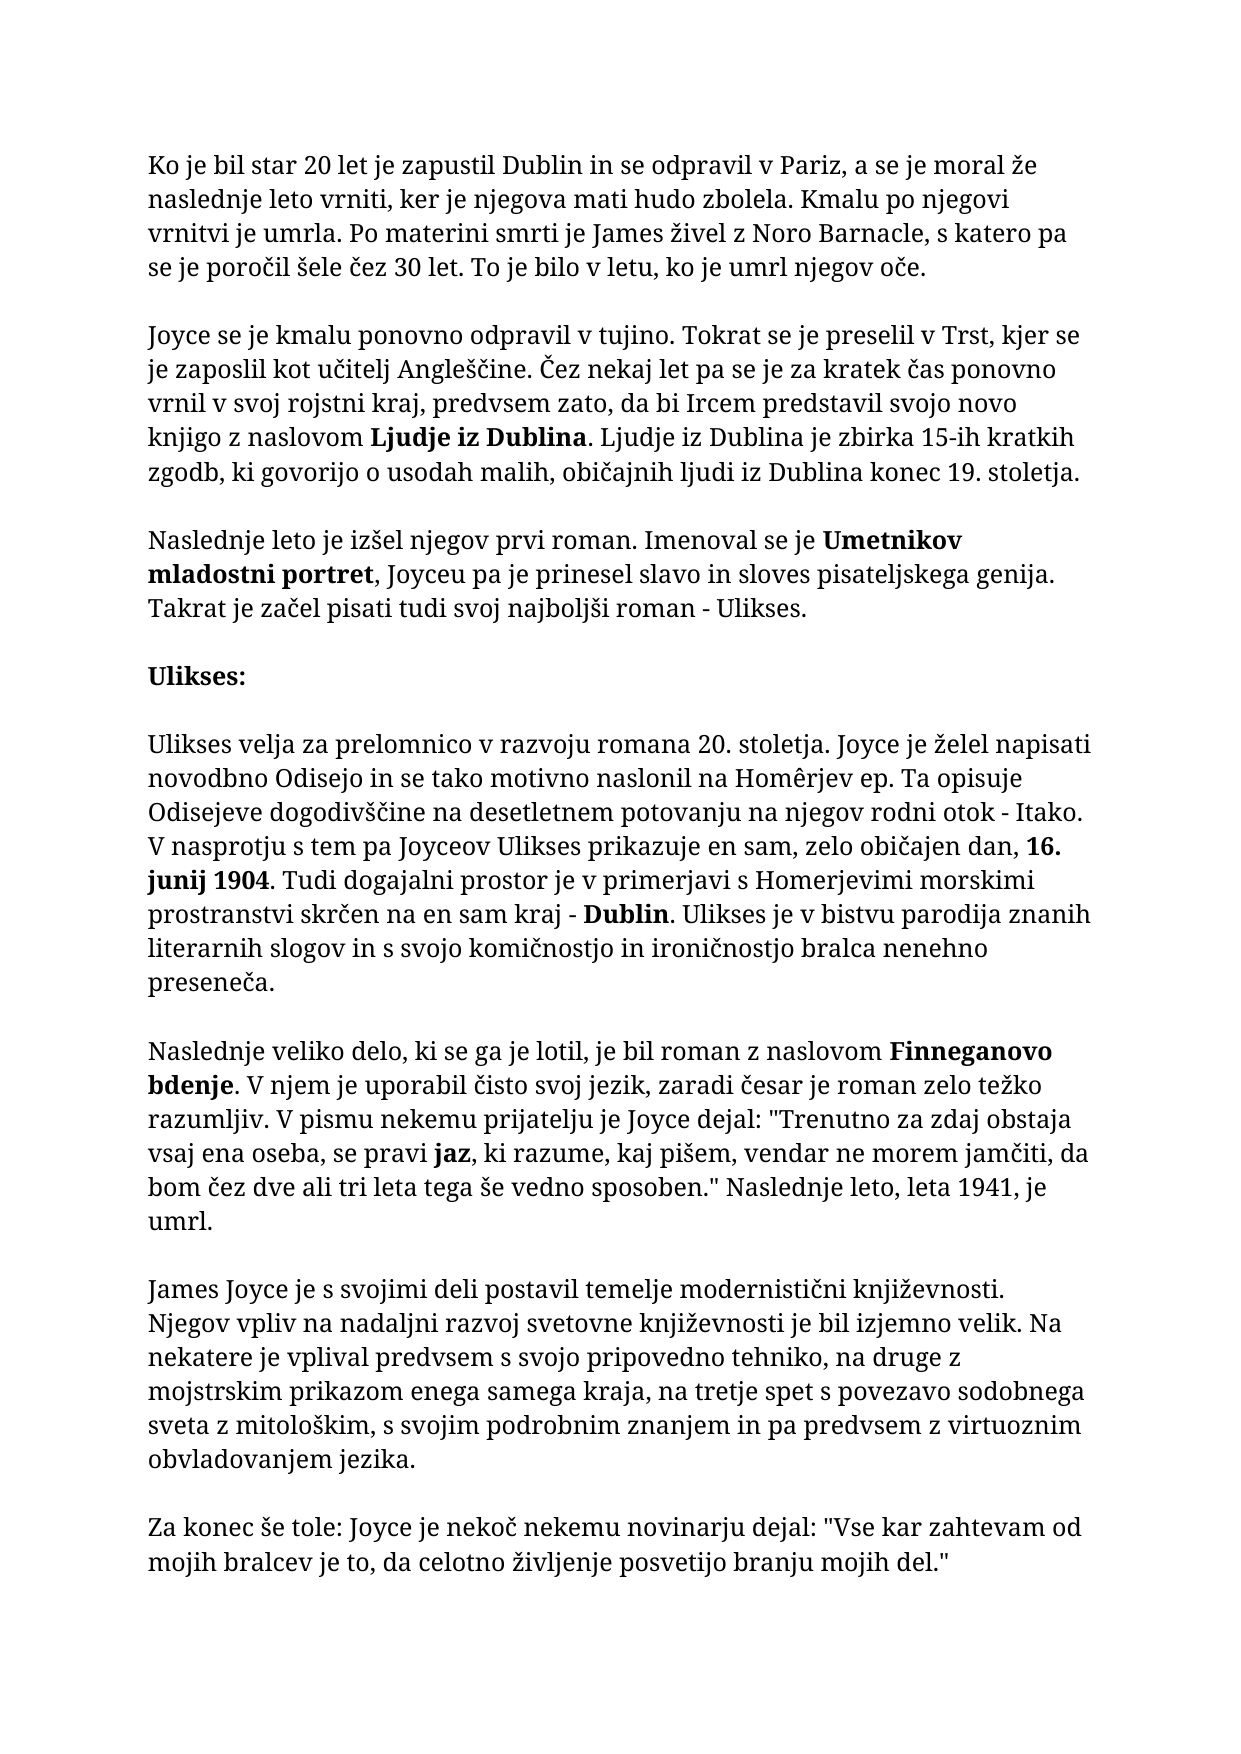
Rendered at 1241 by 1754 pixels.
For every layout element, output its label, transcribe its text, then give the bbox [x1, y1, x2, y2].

text Joyce se je kmalu ponovno odpravil v tujino. Tokrat se je preselil v Trst, kjer se je zaposlil kot učitelj Angleščine. Čez nekaj let pa se je za kratek čas ponovno vrnil v svoj rojstni kraj, predvsem zato, da bi Ircem predstavil svojo novo knjigo z naslovom Ljudje iz Dublina. Ljudje iz Dublina je zbirka 15-ih kratkih zgodb, ki govorijo o usodah malih, običajnih ljudi iz Dublina konec 19. stoletja. [148, 318, 1093, 488]
text Naslednje leto je izšel njegov prvi roman. Imenoval se je Umetnikov mladostni portret, Joyceu pa je prinesel slavo in sloves pisateljskega genija. Takrat je začel pisati tudi svoj najboljši roman - Ulikses. [148, 522, 1093, 624]
text Ulikses velja za prelomnico v razvoju romana 20. stoletja. Joyce je želel napisati novodbno Odisejo in se tako motivno naslonil na Homêrjev ep. Ta opisuje Odisejeve dogodivščine na desetletnem potovanju na njegov rodni otok - Itako. V nasprotju s tem pa Joyceov Ulikses prikazuje en sam, zelo običajen dan, 16. junij 1904. Tudi dogajalni prostor je v primerjavi s Homerjevimi morskimi prostranstvi skrčen na en sam kraj - Dublin. Ulikses je v bistvu parodija znanih literarnih slogov in s svojo komičnostjo in ironičnostjo bralca nenehno preseneča. [148, 727, 1093, 999]
text James Joyce je s svojimi deli postavil temelje modernistični književnosti. Njegov vpliv na nadaljni razvoj svetovne književnosti je bil izjemno velik. Na nekatere je vplival predvsem s svojo pripovedno tehniko, na druge z mojstrskim prikazom enega samega kraja, na tretje spet s povezavo sodobnega sveta z mitološkim, s svojim podrobnim znanjem in pa predvsem z virtuoznim obvladovanjem jezika. [148, 1272, 1093, 1476]
text Ulikses: [148, 658, 1093, 693]
text Za konec še tole: Joyce je nekoč nekemu novinarju dejal: "Vse kar zahtevam od mojih bralcev je to, da celotno življenje posvetijo branju mojih del." [148, 1510, 1093, 1578]
text Naslednje veliko delo, ki se ga je lotil, je bil roman z naslovom Finneganovo bdenje. V njem je uporabil čisto svoj jezik, zaradi česar je roman zelo težko razumljiv. V pismu nekemu prijatelju je Joyce dejal: "Trenutno za zdaj obstaja vsaj ena oseba, se pravi jaz, ki razume, kaj pišem, vendar ne morem jamčiti, da bom čez dve ali tri leta tega še vedno sposoben." Naslednje leto, leta 1941, je umrl. [148, 1033, 1093, 1238]
text Ko je bil star 20 let je zapustil Dublin in se odpravil v Pariz, a se je moral že naslednje leto vrniti, ker je njegova mati hudo zbolela. Kmalu po njegovi vrnitvi je umrla. Po materini smrti je James živel z Noro Barnacle, s katero pa se je poročil šele čez 30 let. To je bilo v letu, ko je umrl njegov oče. [148, 148, 1093, 284]
